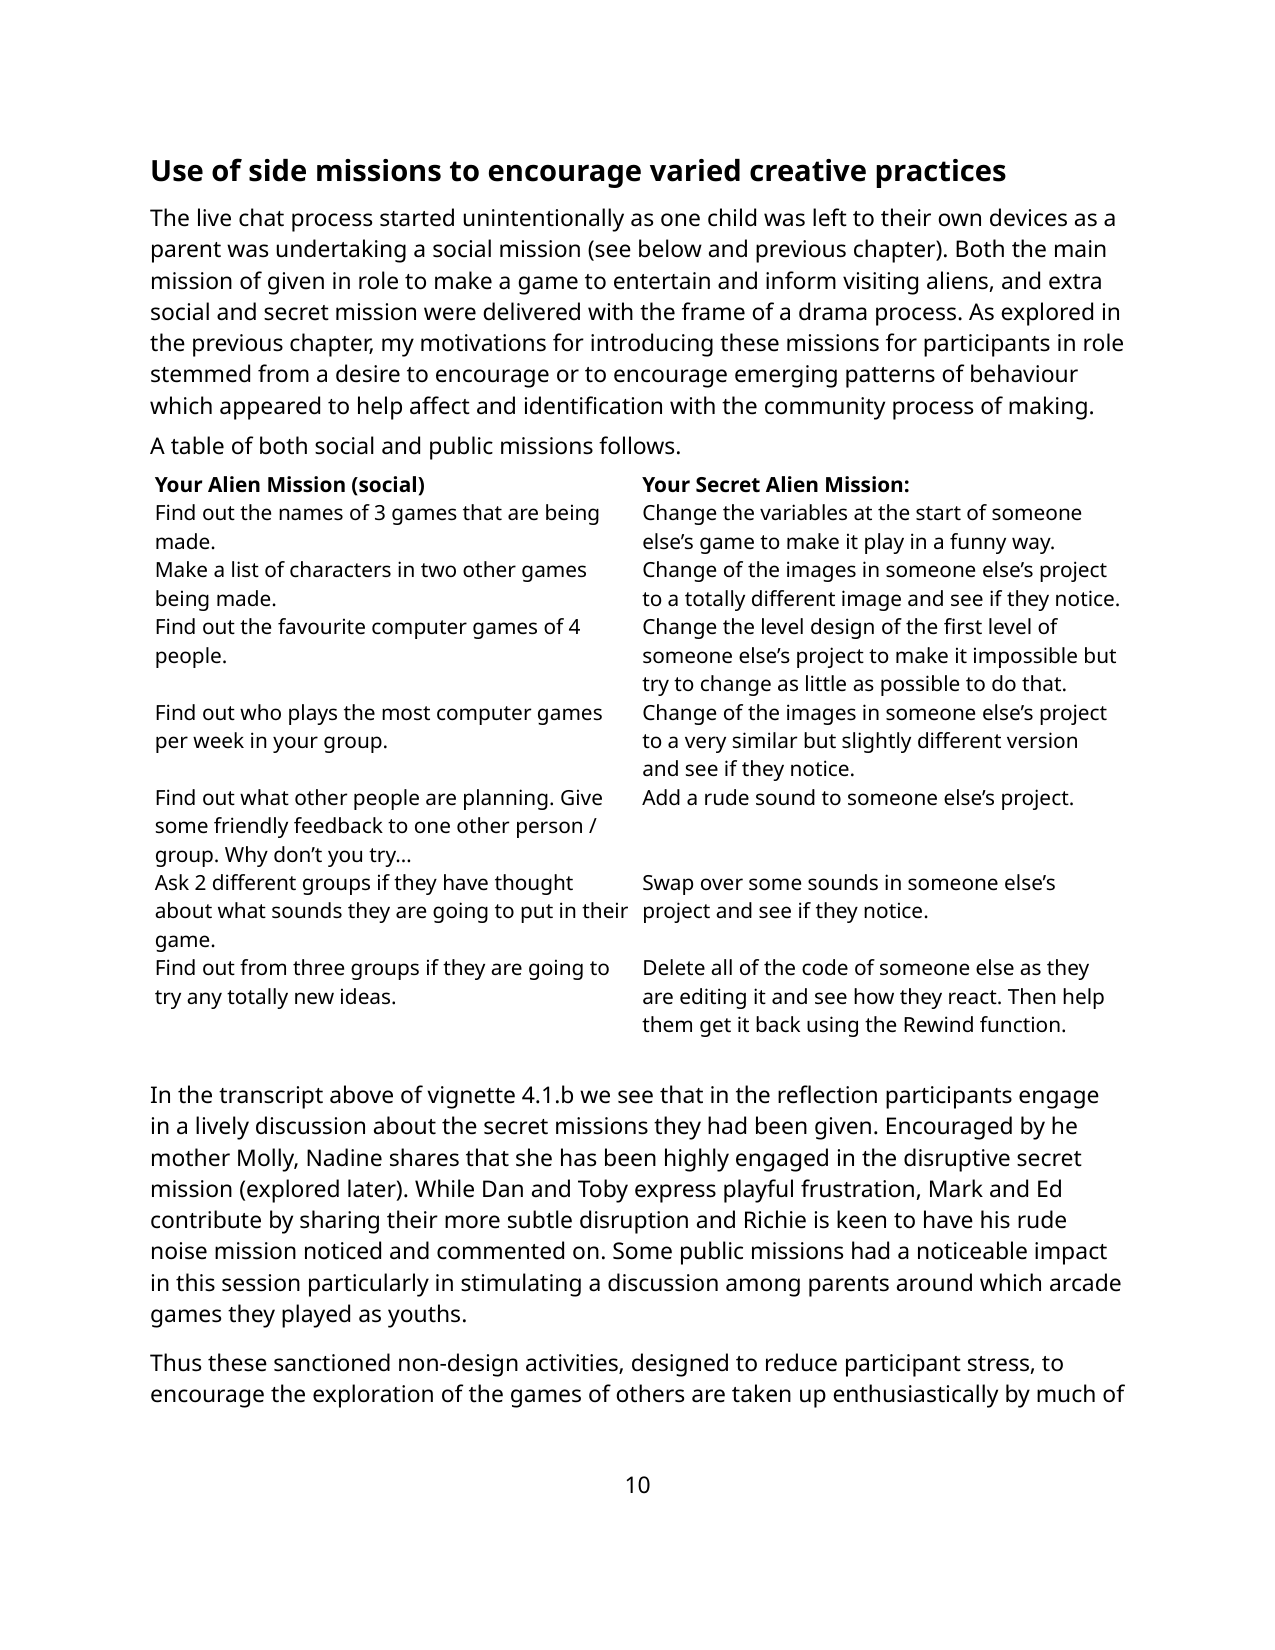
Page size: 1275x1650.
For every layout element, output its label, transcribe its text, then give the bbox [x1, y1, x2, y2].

table_cell Change the variables at the start of someone else’s game to make it play in a funny way. [638, 499, 1125, 555]
table_header Your Secret Alien Mission: [638, 470, 1125, 498]
table_cell Find out what other people are planning. Give some friendly feedback to one other person / group. Why don’t you try… [150, 783, 637, 868]
table_cell Find out the names of 3 games that are being made. [150, 499, 637, 555]
text Thus these sanctioned non-design activities, designed to reduce participant stress, to encourage the exploration of the games of others are taken up enthusiastically by much of [150, 1347, 1125, 1409]
table_cell Change of the images in someone else’s project to a very similar but slightly different version and see if they notice. [638, 698, 1125, 783]
table_cell Find out the favourite computer games of 4 people. [150, 612, 637, 698]
text In the transcript above of vignette 4.1.b we see that in the reflection participants engage in a lively discussion about the secret missions they had been given. Encouraged by he mother Molly, Nadine shares that she has been highly engaged in the disruptive secret mission (explored later). While Dan and Toby express playful frustration, Mark and Ed contribute by sharing their more subtle disruption and Richie is keen to have his rude noise mission noticed and commented on. Some public missions had a noticeable impact in this session particularly in stimulating a discussion among parents around which arcade games they played as youths. [150, 1079, 1125, 1329]
table_cell Delete all of the code of someone else as they are editing it and see how they react. Then help them get it back using the Rewind function. [638, 954, 1125, 1039]
table_cell Ask 2 different groups if they have thought about what sounds they are going to put in their game. [150, 868, 637, 953]
text A table of both social and public missions follows. [150, 430, 1125, 461]
text The live chat process started unintentionally as one child was left to their own devices as a parent was undertaking a social mission (see below and previous chapter). Both the main mission of given in role to make a game to entertain and inform visiting aliens, and extra social and secret mission were delivered with the frame of a drama process. As explored in the previous chapter, my motivations for introducing these missions for participants in role stemmed from a desire to encourage or to encourage emerging patterns of behaviour which appeared to help affect and identification with the community process of making. [150, 202, 1125, 421]
table_cell Find out who plays the most computer games per week in your group. [150, 698, 637, 783]
table_cell Change the level design of the first level of someone else’s project to make it impossible but try to change as little as possible to do that. [638, 612, 1125, 698]
table_cell Find out from three groups if they are going to try any totally new ideas. [150, 954, 637, 1039]
table_cell Swap over some sounds in someone else’s project and see if they notice. [638, 868, 1125, 953]
subtitle Use of side missions to encourage varied creative practices [150, 150, 1125, 190]
table_cell Make a list of characters in two other games being made. [150, 555, 637, 612]
table_header Your Alien Mission (social) [150, 470, 637, 498]
table_cell Add a rude sound to someone else’s project. [638, 783, 1125, 868]
table_cell Change of the images in someone else’s project to a totally different image and see if they notice. [638, 555, 1125, 612]
